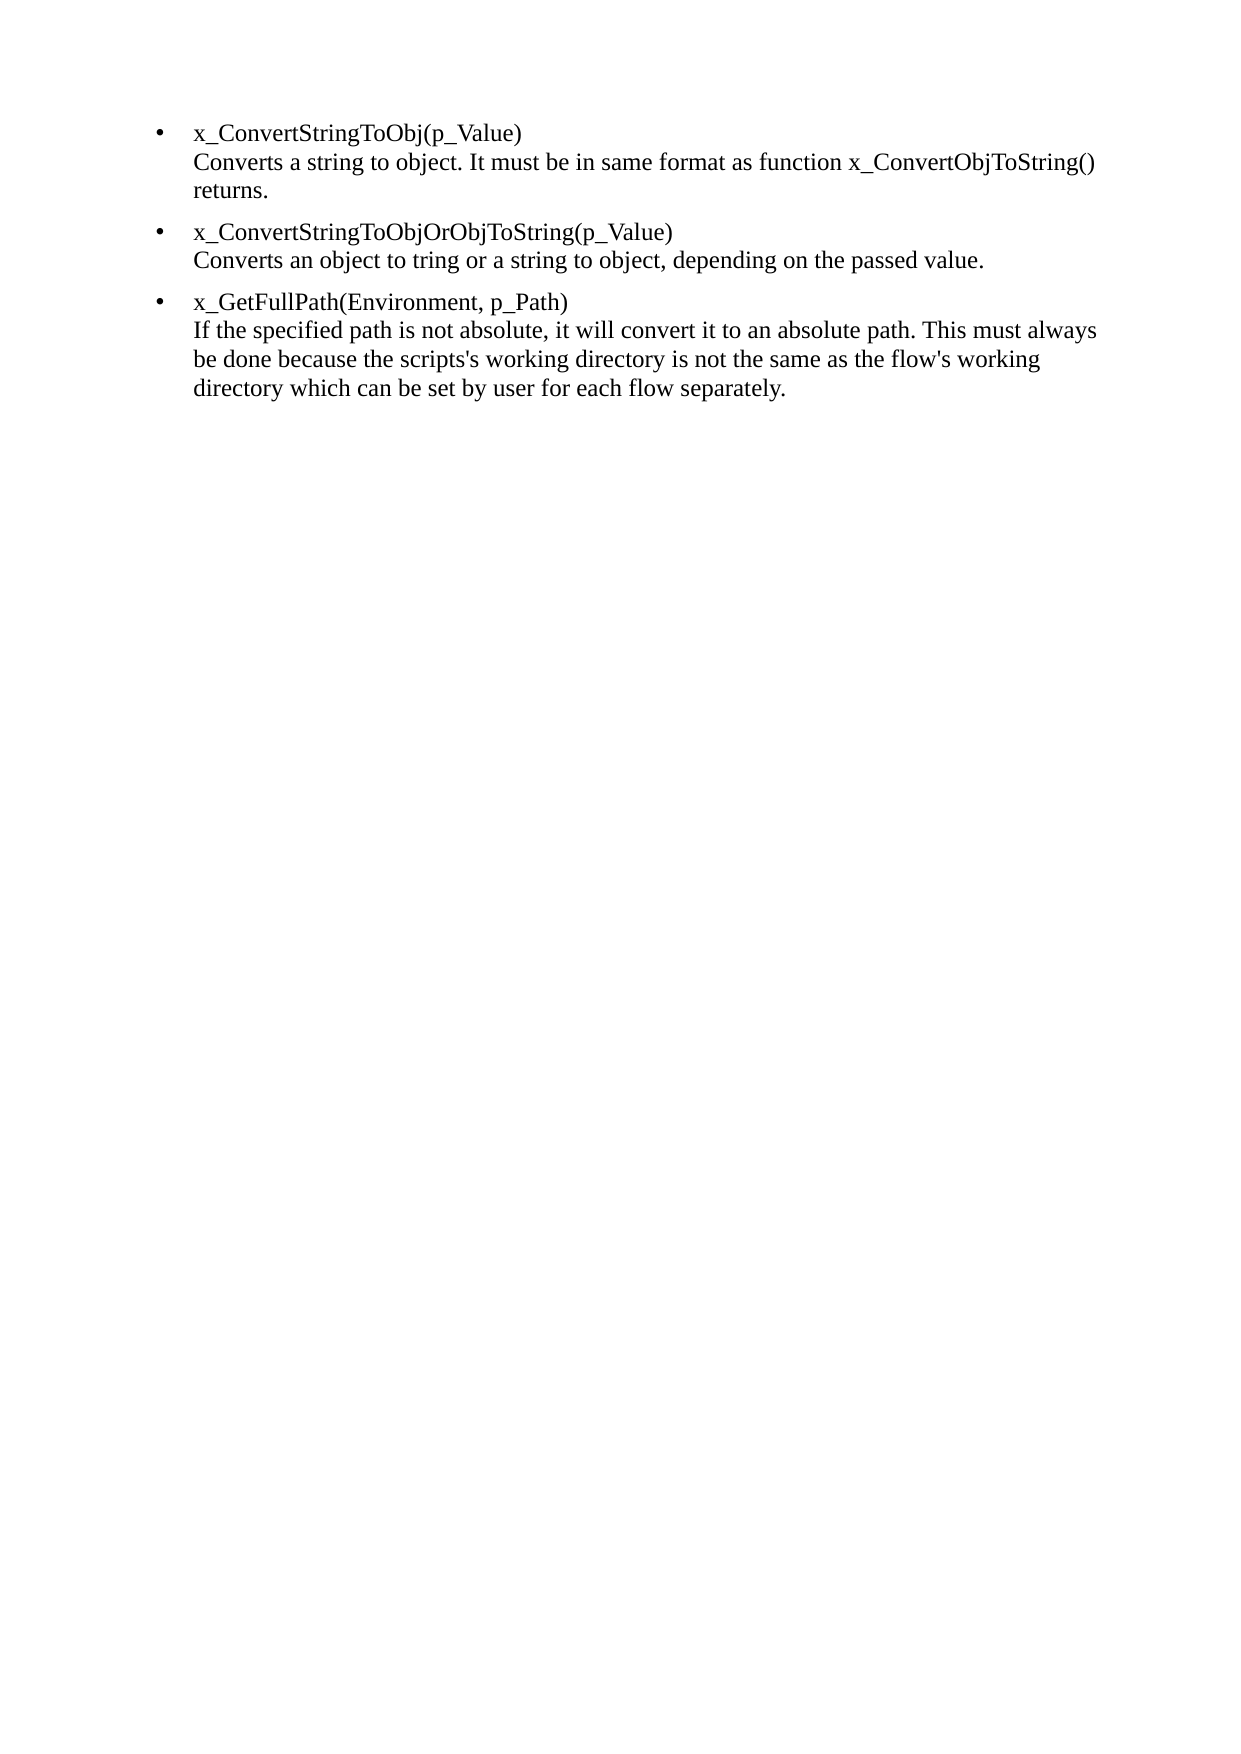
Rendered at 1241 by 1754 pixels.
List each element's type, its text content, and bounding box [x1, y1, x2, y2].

list x_ConvertStringToObjOrObjToString(p_Value) Converts an object to tring or a string to object, depending on the passed value. [156, 217, 1122, 274]
list x_ConvertStringToObj(p_Value) Converts a string to object. It must be in same format as function x_ConvertObjToString() returns. [156, 118, 1122, 204]
list x_GetFullPath(Environment, p_Path) If the specified path is not absolute, it will convert it to an absolute path. This must always be done because the scripts's working directory is not the same as the flow's working directory which can be set by user for each flow separately. [156, 287, 1122, 402]
